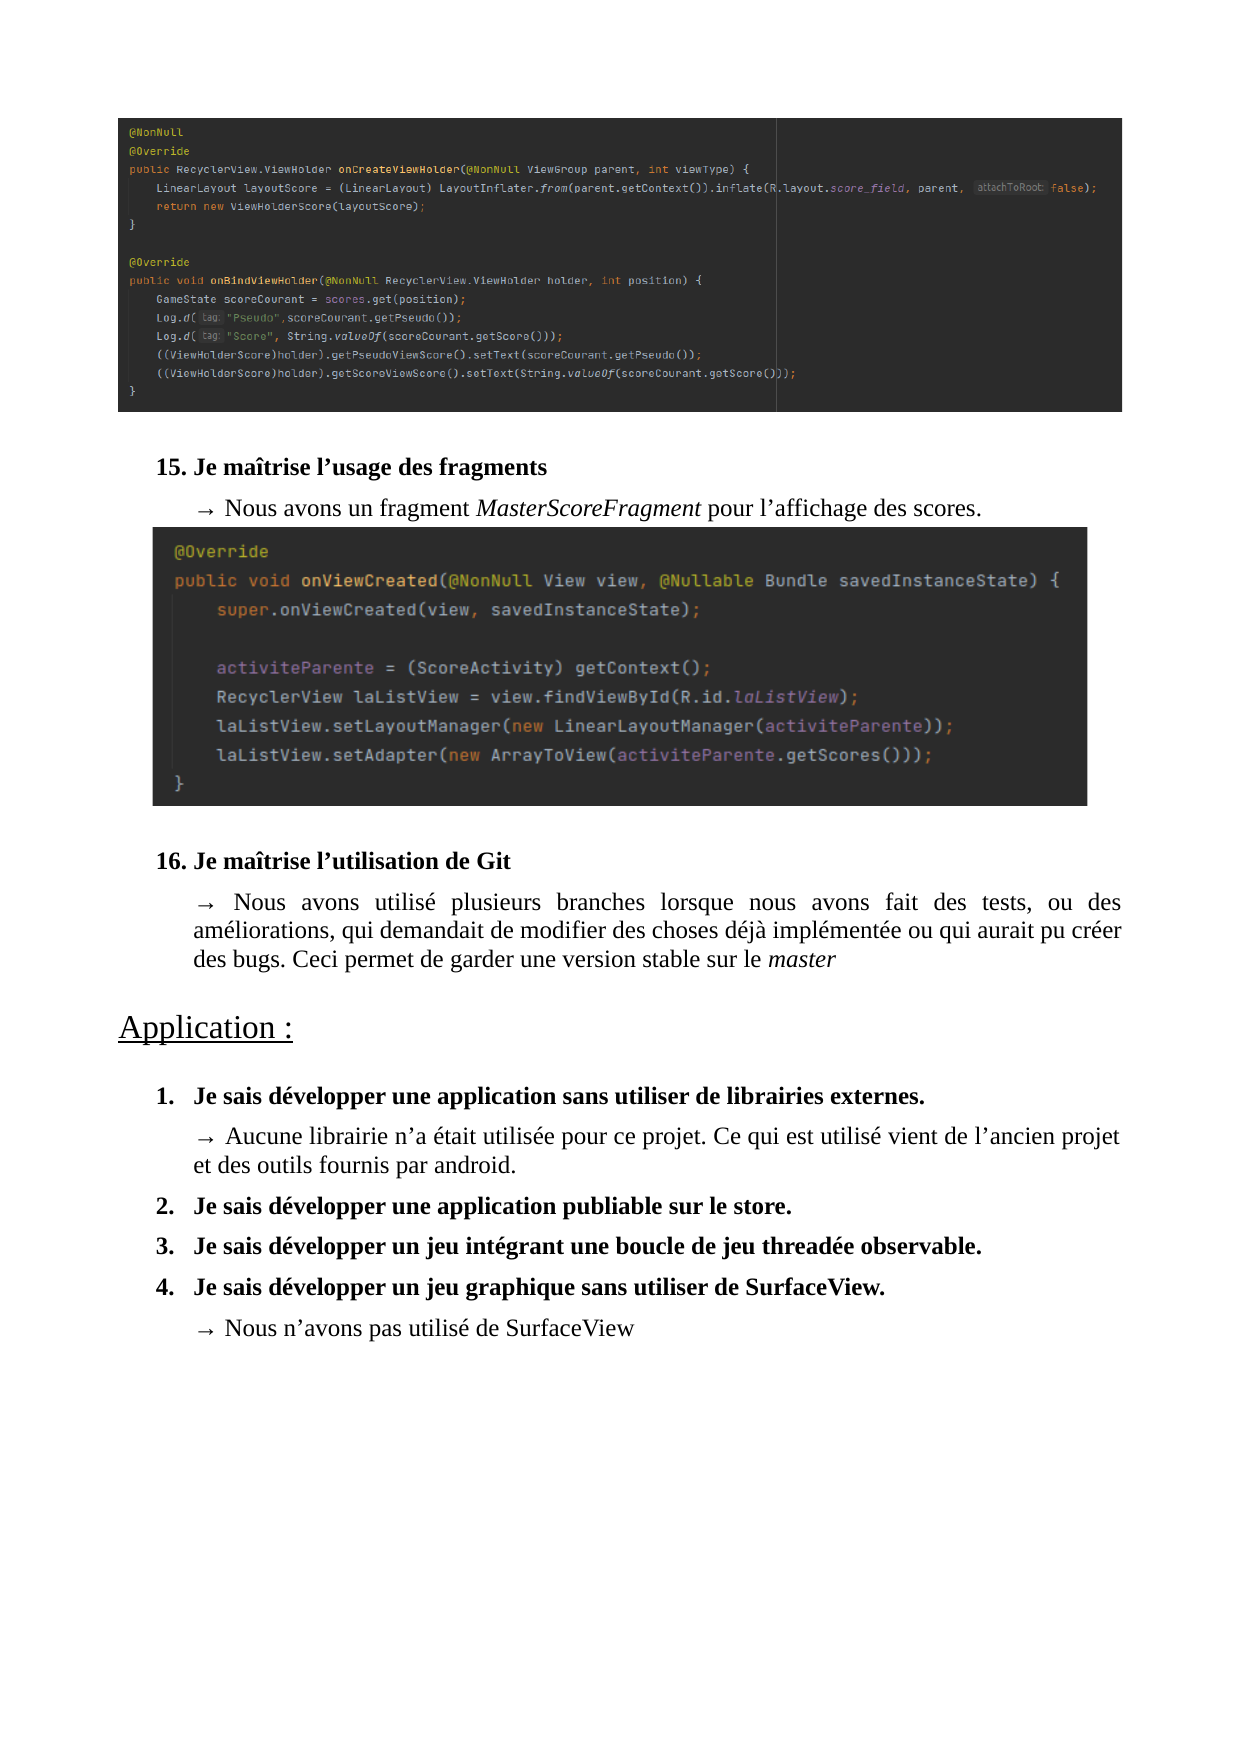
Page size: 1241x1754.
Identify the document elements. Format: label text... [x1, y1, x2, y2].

list Je sais développer un jeu intégrant une boucle de jeu threadée observable. [156, 1231, 1122, 1260]
list Je maîtrise l’usage des fragments [156, 452, 1122, 481]
list Je sais développer un jeu graphique sans utiliser de SurfaceView. [156, 1272, 1122, 1301]
list Je sais développer une application sans utiliser de librairies externes. [156, 1081, 1122, 1109]
list → Nous n’avons pas utilisé de SurfaceView [156, 1313, 1122, 1341]
list Je maîtrise l’utilisation de Git [156, 846, 1122, 875]
list Je sais développer une application publiable sur le store. [156, 1191, 1122, 1219]
list → Aucune librairie n’a était utilisée pour ce projet. Ce qui est utilisé vient de l’ancien projet et des outils fournis par android. [156, 1121, 1122, 1179]
picture [152, 527, 1088, 806]
picture [118, 118, 1123, 412]
text Application : [118, 1008, 1122, 1046]
list → Nous avons un fragment MasterScoreFragment pour l’affichage des scores. [156, 493, 1122, 522]
list → Nous avons utilisé plusieurs branches lorsque nous avons fait des tests, ou des améliorations, qui demandait de modifier des choses déjà implémentée ou qui aurait pu créer des bugs. Ceci permet de garder une version stable sur le master [156, 887, 1122, 973]
